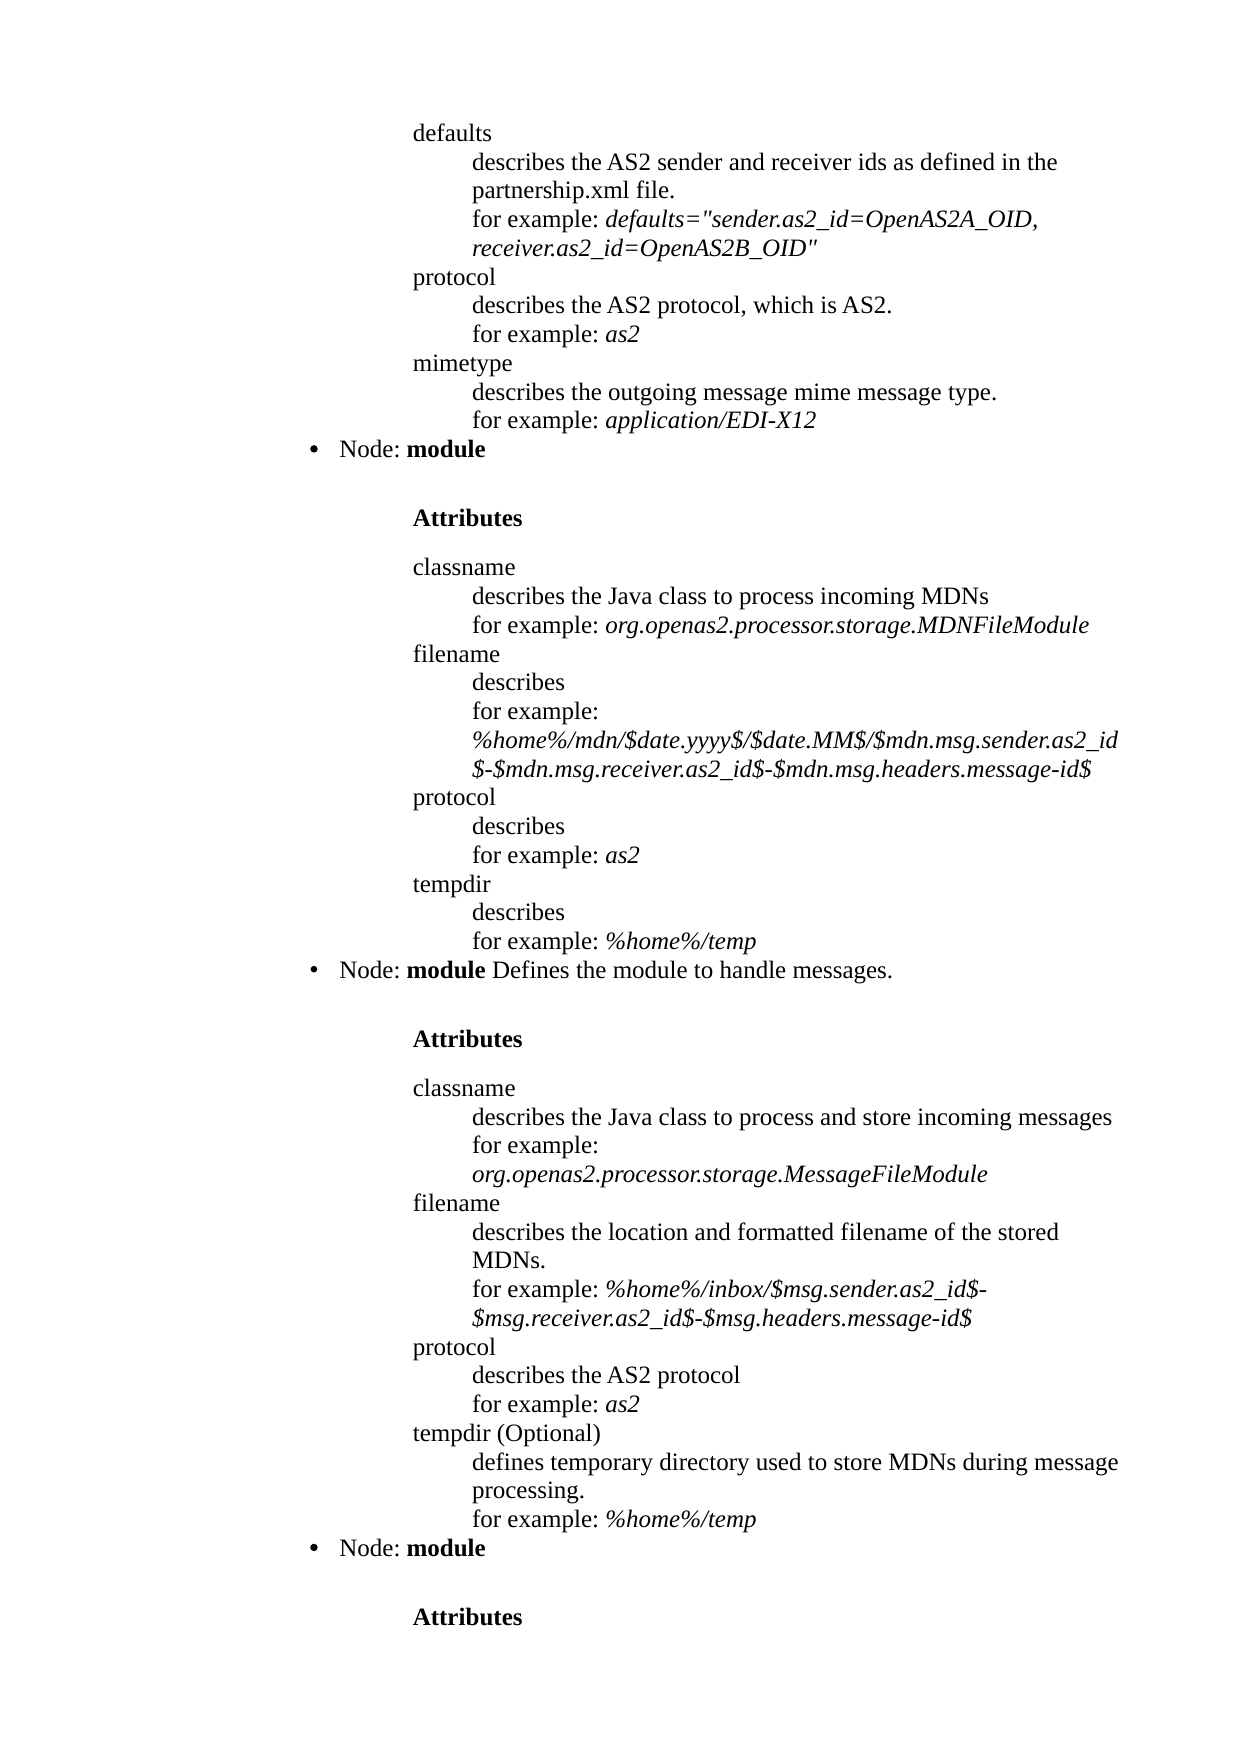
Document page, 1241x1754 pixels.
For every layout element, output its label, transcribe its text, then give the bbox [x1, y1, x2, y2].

list Node: module Defines the module to handle messages. [309, 955, 1122, 984]
subtitle classname [383, 552, 1122, 581]
subtitle tempdir (Optional) [383, 1418, 1122, 1447]
list describes the AS2 sender and receiver ids as defined in the partnership.xml file. for example: defaults="sender.as2_id=OpenAS2A_OID, receiver.as2_id=OpenAS2B_OID" [442, 147, 1122, 262]
list Attributes [383, 989, 1122, 1053]
subtitle mimetype [383, 348, 1122, 377]
subtitle protocol [383, 1332, 1122, 1360]
list describes the Java class to process and store incoming messages for example: org.openas2.processor.storage.MessageFileModule [442, 1102, 1122, 1188]
subtitle protocol [383, 782, 1122, 811]
list describes for example: %home%/temp [442, 897, 1122, 955]
subtitle filename [383, 639, 1122, 667]
list Node: module [309, 434, 1122, 463]
list describes for example: %home%/mdn/$date.yyyy$/$date.MM$/$mdn.msg.sender.as2_id$-$mdn.msg.receiver.as2_id$-$mdn.msg.headers.message-id$ [442, 667, 1122, 782]
list Attributes [383, 1567, 1122, 1631]
list describes the AS2 protocol, which is AS2. for example: as2 [442, 291, 1122, 348]
subtitle classname [383, 1073, 1122, 1102]
subtitle tempdir [383, 869, 1122, 897]
list describes for example: as2 [442, 811, 1122, 869]
list describes the Java class to process incoming MDNs for example: org.openas2.processor.storage.MDNFileModule [442, 581, 1122, 639]
list defines temporary directory used to store MDNs during message processing. for example: %home%/temp [442, 1447, 1122, 1533]
subtitle protocol [383, 262, 1122, 291]
subtitle defaults [383, 118, 1122, 147]
list describes the AS2 protocol for example: as2 [442, 1360, 1122, 1418]
list Node: module [309, 1533, 1122, 1562]
list Attributes [383, 469, 1122, 532]
list describes the outgoing message mime message type. for example: application/EDI-X12 [442, 377, 1122, 434]
subtitle filename [383, 1188, 1122, 1217]
list describes the location and formatted filename of the stored MDNs. for example: %home%/inbox/$msg.sender.as2_id$-$msg.receiver.as2_id$-$msg.headers.message-id$ [442, 1217, 1122, 1332]
